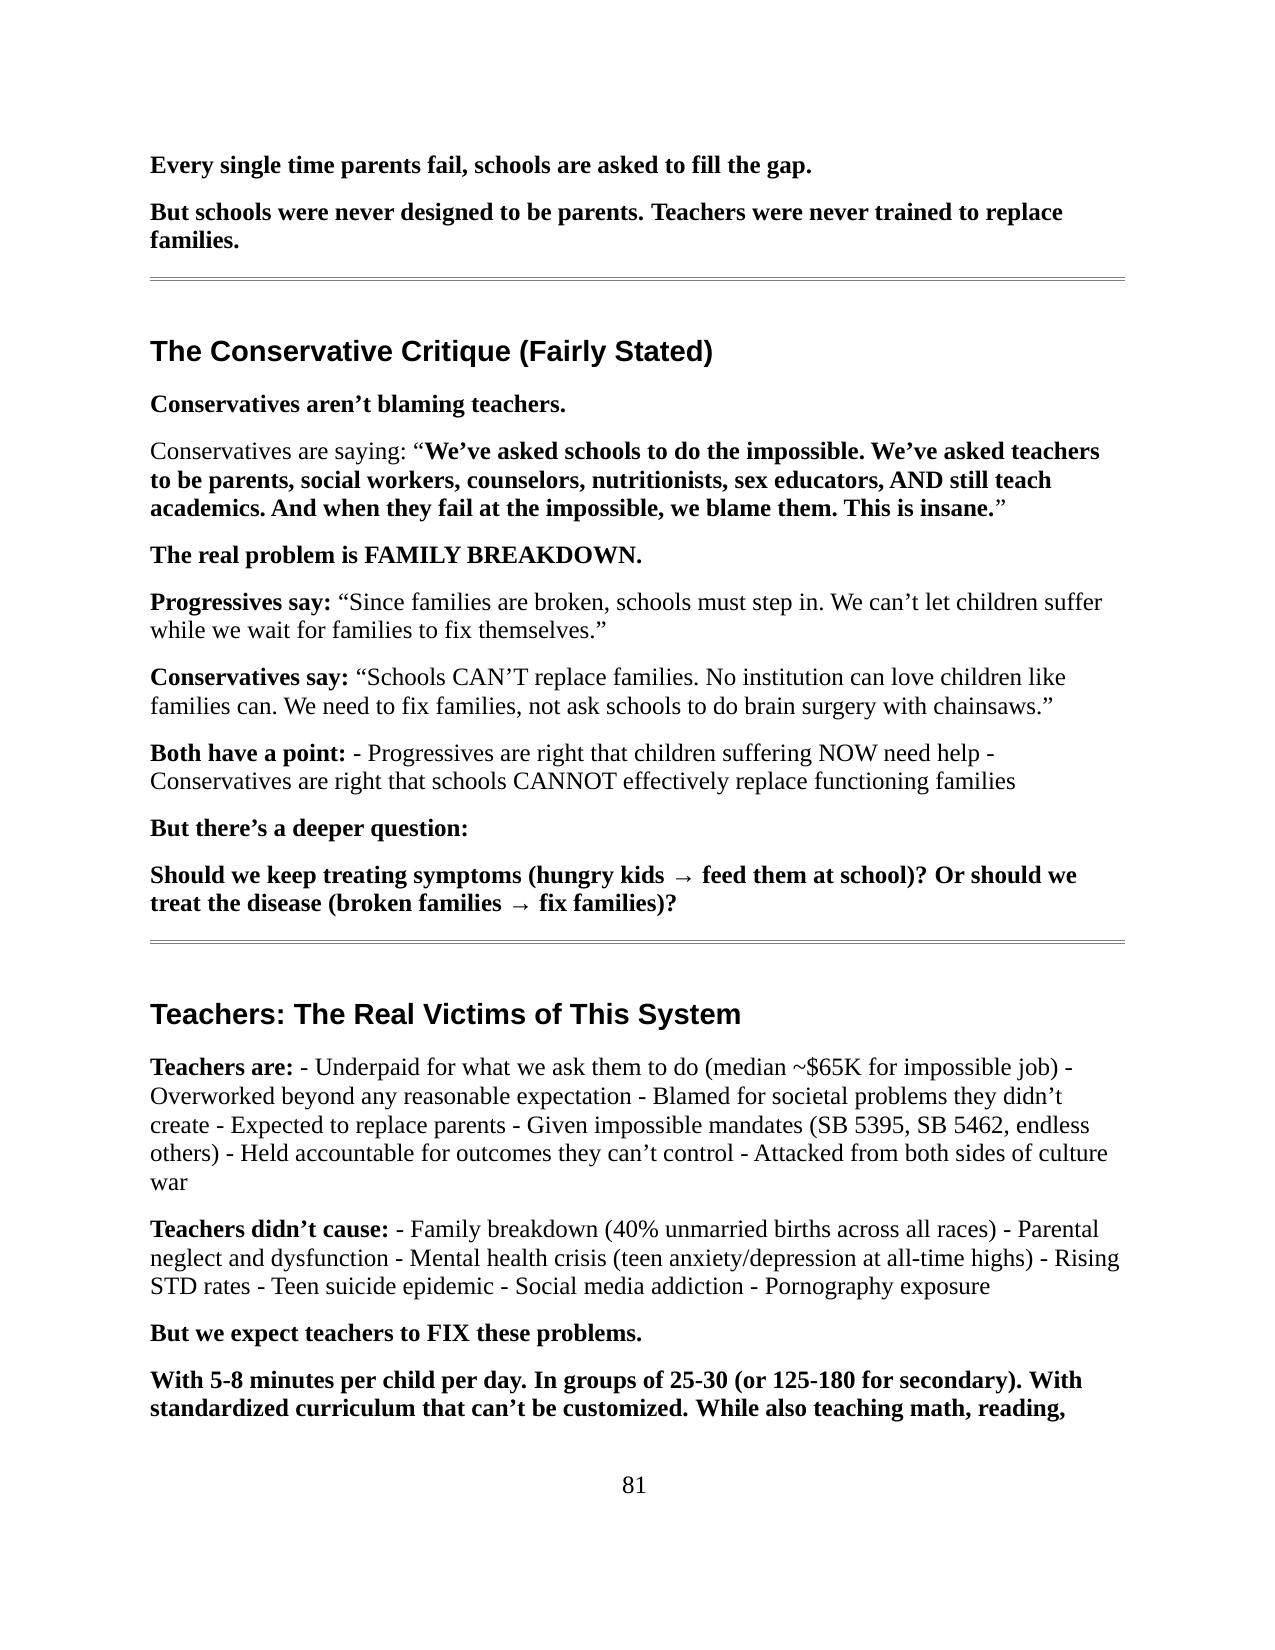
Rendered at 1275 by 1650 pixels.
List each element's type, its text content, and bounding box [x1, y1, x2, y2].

text But schools were never designed to be parents. Teachers were never trained to replace families. [150, 197, 1125, 254]
subtitle The Conservative Critique (Fairly Stated) [150, 334, 1125, 368]
text But there’s a deeper question: [150, 813, 1125, 842]
text Teachers didn’t cause: - Family breakdown (40% unmarried births across all races) - Parental neglect and dysfunction - Mental health crisis (teen anxiety/depression at all-time highs) - Rising STD rates - Teen suicide epidemic - Social media addiction - Pornography exposure [150, 1214, 1125, 1300]
text Both have a point: - Progressives are right that children suffering NOW need help - Conservatives are right that schools CANNOT effectively replace functioning families [150, 738, 1125, 795]
text Conservatives say: “Schools CAN’T replace families. No institution can love children like families can. We need to fix families, not ask schools to do brain surgery with chainsaws.” [150, 662, 1125, 720]
subtitle Teachers: The Real Victims of This System [150, 997, 1125, 1031]
text But we expect teachers to FIX these problems. [150, 1318, 1125, 1347]
text The real problem is FAMILY BREAKDOWN. [150, 540, 1125, 569]
text Conservatives are saying: “We’ve asked schools to do the impossible. We’ve asked teachers to be parents, social workers, counselors, nutritionists, sex educators, AND still teach academics. And when they fail at the impossible, we blame them. This is insane.” [150, 436, 1125, 522]
text Conservatives aren’t blaming teachers. [150, 389, 1125, 418]
text Teachers are: - Underpaid for what we ask them to do (median ~$65K for impossible job) - Overworked beyond any reasonable expectation - Blamed for societal problems they didn’t create - Expected to replace parents - Given impossible mandates (SB 5395, SB 5462, endless others) - Held accountable for outcomes they can’t control - Attacked from both sides of culture war [150, 1052, 1125, 1196]
text With 5-8 minutes per child per day. In groups of 25-30 (or 125-180 for secondary). With standardized curriculum that can’t be customized. While also teaching math, reading, [150, 1365, 1125, 1422]
text Should we keep treating symptoms (hungry kids → feed them at school)? Or should we treat the disease (broken families → fix families)? [150, 860, 1125, 917]
text Progressives say: “Since families are broken, schools must step in. We can’t let children suffer while we wait for families to fix themselves.” [150, 587, 1125, 644]
text Every single time parents fail, schools are asked to fill the gap. [150, 150, 1125, 179]
